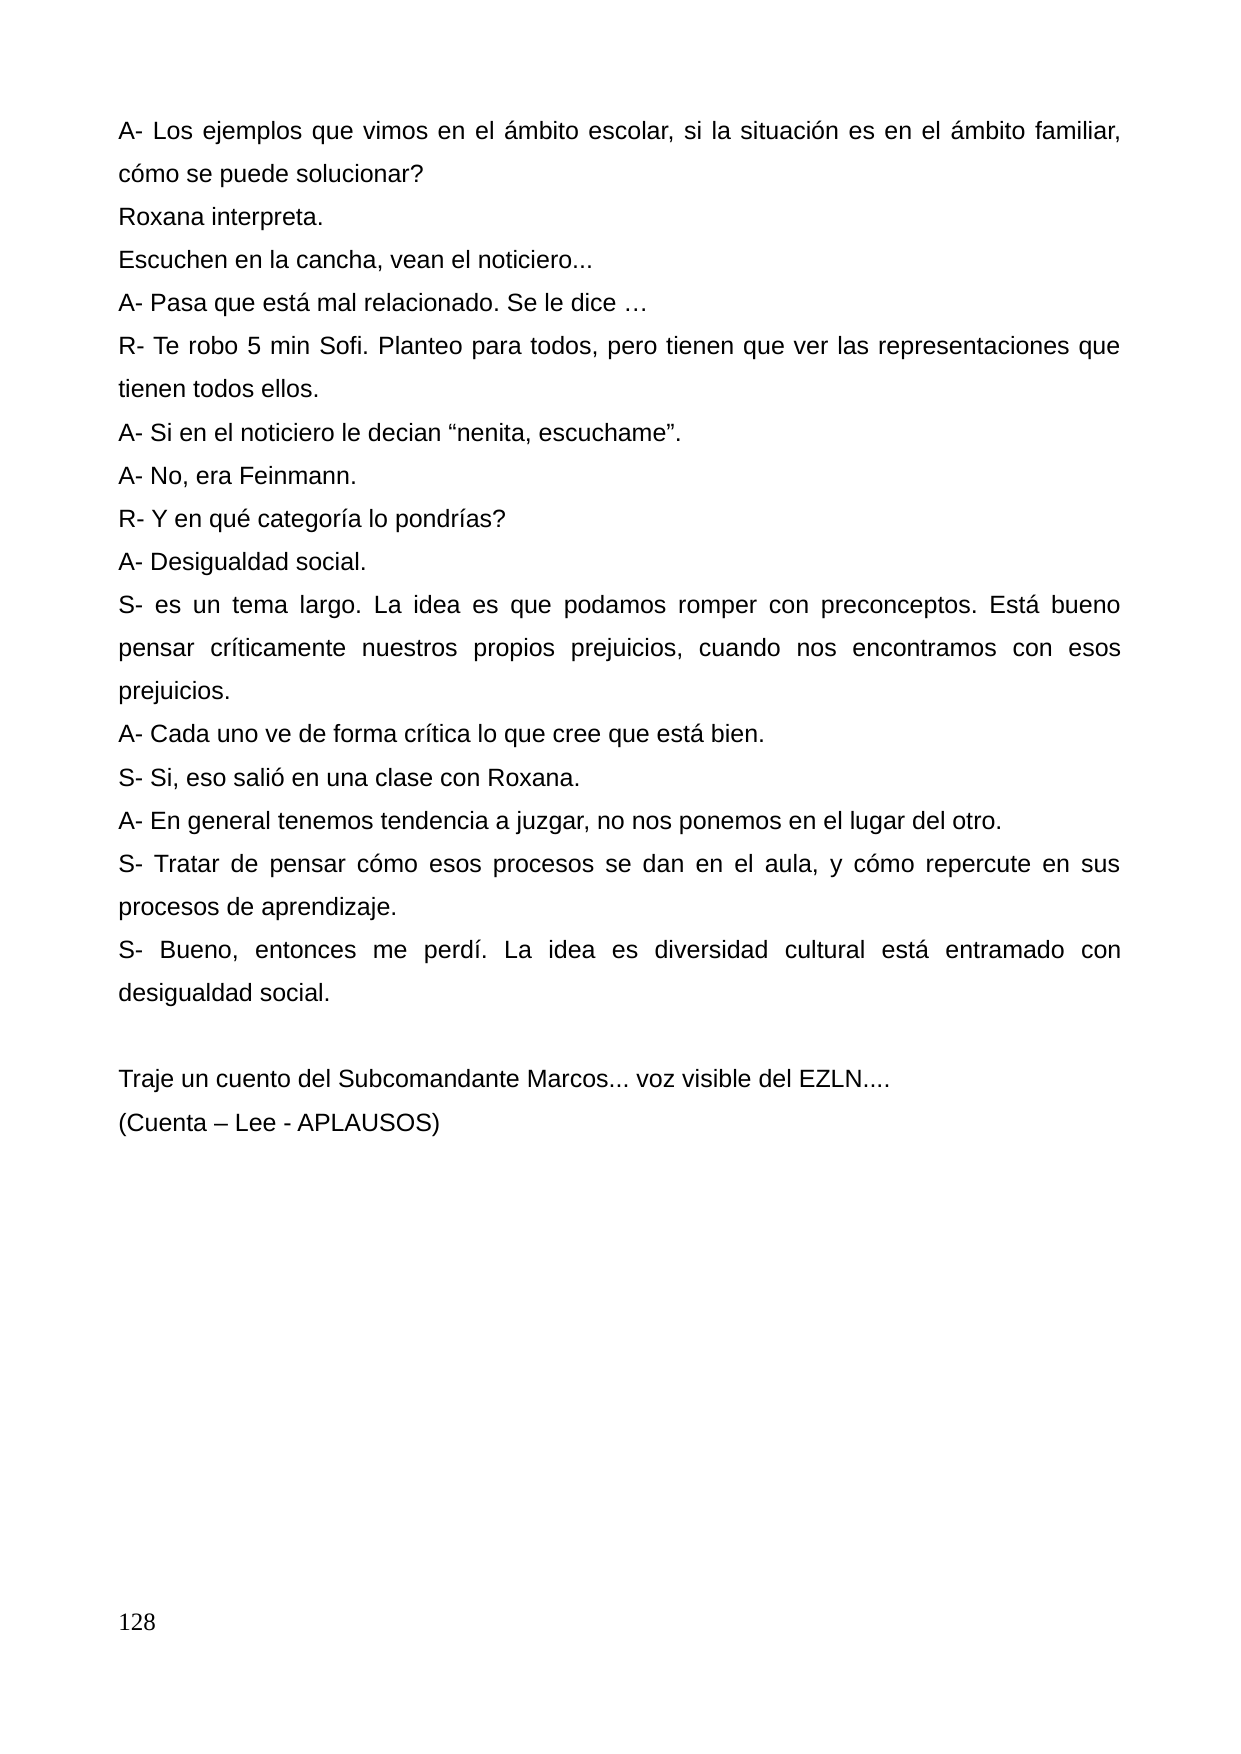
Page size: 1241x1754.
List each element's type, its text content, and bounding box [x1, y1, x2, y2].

text R- Y en qué categoría lo pondrías? [118, 504, 1123, 532]
text Traje un cuento del Subcomandante Marcos... voz visible del EZLN.... [118, 1064, 1123, 1093]
text A- Pasa que está mal relacionado. Se le dice … [118, 288, 1123, 317]
text Escuchen en la cancha, vean el noticiero... [118, 245, 1123, 274]
text (Cuenta – Lee - APLAUSOS) [118, 1107, 1123, 1136]
text S- Bueno, entonces me perdí. La idea es diversidad cultural está entramado con desigualdad social. [118, 935, 1123, 1007]
text R- Te robo 5 min Sofi. Planteo para todos, pero tienen que ver las representaciones que tienen todos ellos. [118, 331, 1123, 403]
text A- Cada uno ve de forma crítica lo que cree que está bien. [118, 719, 1123, 748]
text A- No, era Feinmann. [118, 461, 1123, 489]
text A- Desigualdad social. [118, 547, 1123, 576]
text A- En general tenemos tendencia a juzgar, no nos ponemos en el lugar del otro. [118, 806, 1123, 834]
text S- Tratar de pensar cómo esos procesos se dan en el aula, y cómo repercute en sus procesos de aprendizaje. [118, 849, 1123, 921]
text S- es un tema largo. La idea es que podamos romper con preconceptos. Está bueno pensar críticamente nuestros propios prejuicios, cuando nos encontramos con esos prejuicios. [118, 590, 1123, 705]
text Roxana interpreta. [118, 202, 1123, 231]
text A- Los ejemplos que vimos en el ámbito escolar, si la situación es en el ámbito familiar, cómo se puede solucionar? [118, 116, 1123, 187]
text A- Si en el noticiero le decian “nenita, escuchame”. [118, 417, 1123, 446]
text S- Si, eso salió en una clase con Roxana. [118, 762, 1123, 791]
